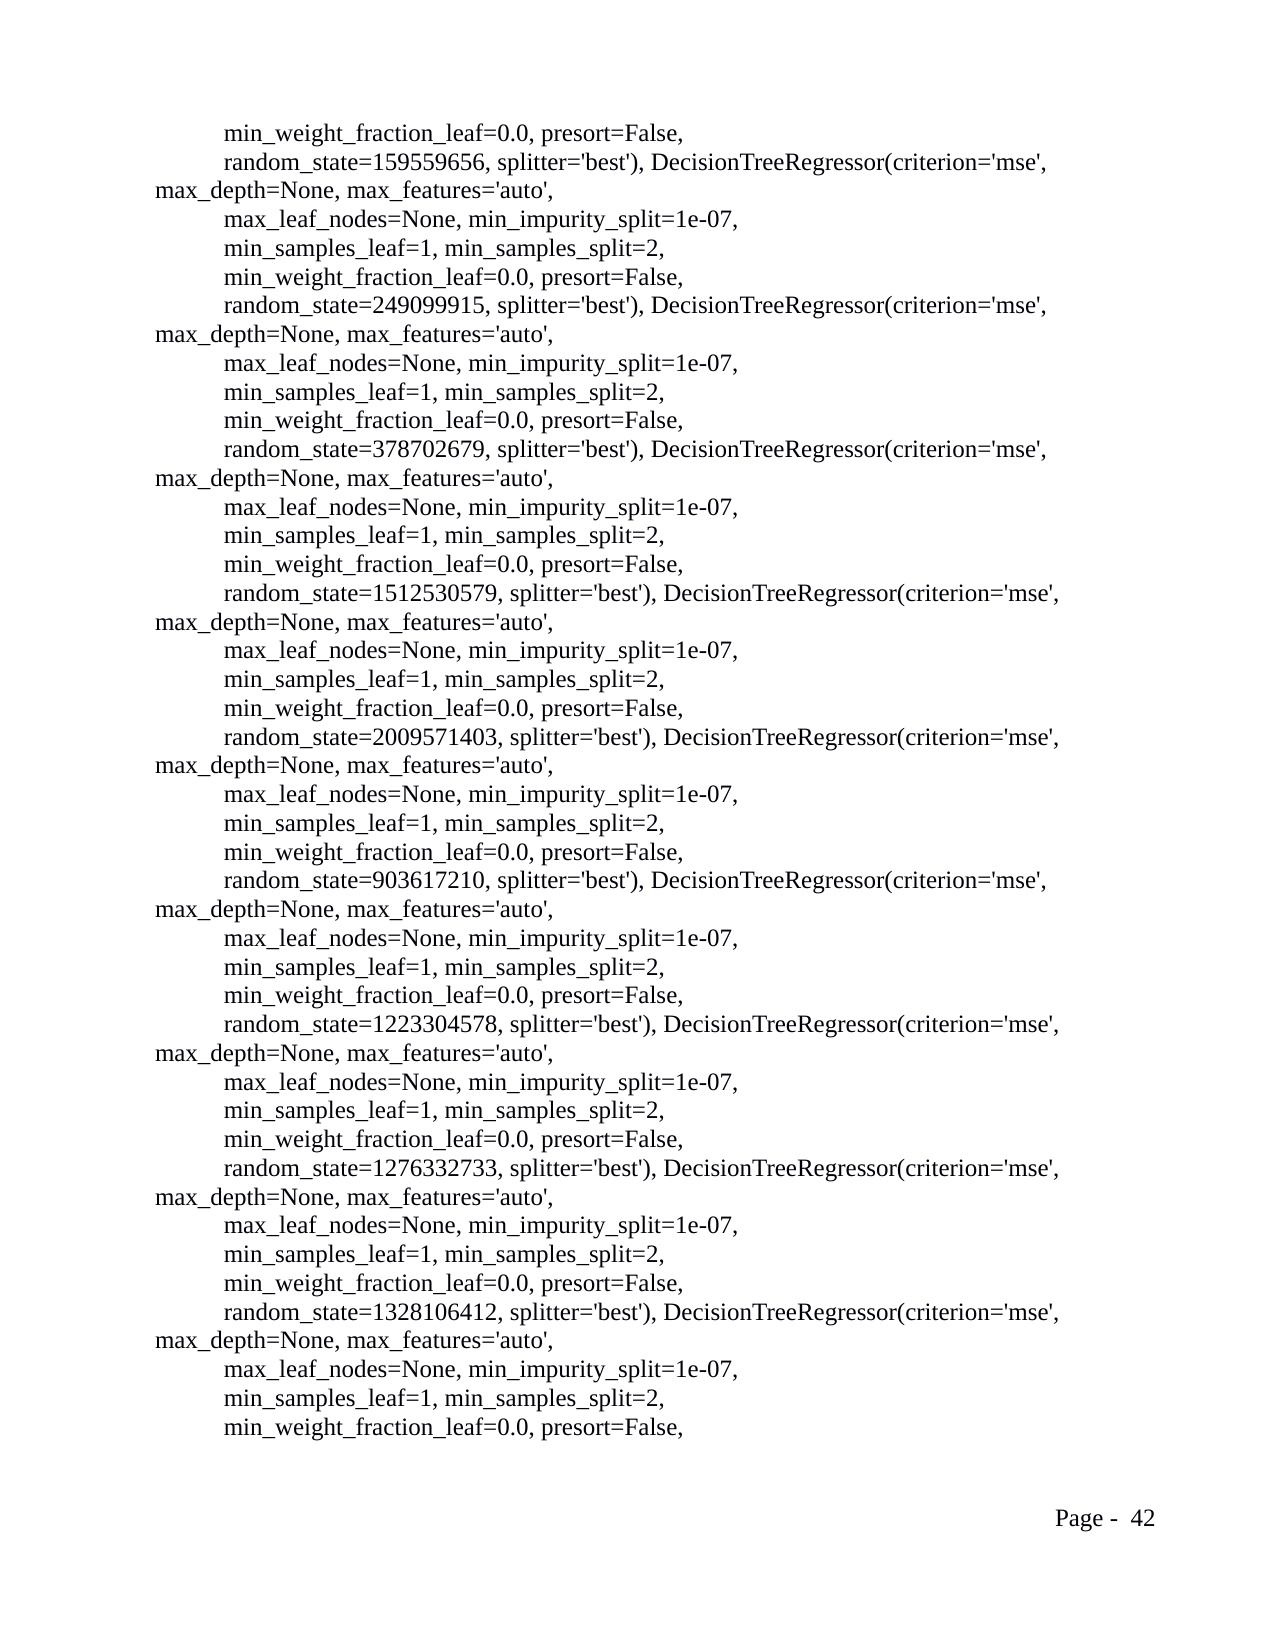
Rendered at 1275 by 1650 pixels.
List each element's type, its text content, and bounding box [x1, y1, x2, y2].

text min_samples_leaf=1, min_samples_split=2, [155, 952, 1157, 981]
text min_samples_leaf=1, min_samples_split=2, [155, 664, 1157, 693]
text min_weight_fraction_leaf=0.0, presort=False, [155, 1412, 1157, 1441]
text max_leaf_nodes=None, min_impurity_split=1e-07, [155, 1067, 1157, 1096]
text max_leaf_nodes=None, min_impurity_split=1e-07, [155, 492, 1157, 521]
text min_samples_leaf=1, min_samples_split=2, [155, 1239, 1157, 1268]
text min_weight_fraction_leaf=0.0, presort=False, [155, 118, 1157, 147]
text min_weight_fraction_leaf=0.0, presort=False, [155, 693, 1157, 722]
text min_samples_leaf=1, min_samples_split=2, [155, 1383, 1157, 1412]
text min_weight_fraction_leaf=0.0, presort=False, [155, 549, 1157, 578]
text max_leaf_nodes=None, min_impurity_split=1e-07, [155, 923, 1157, 952]
text min_weight_fraction_leaf=0.0, presort=False, [155, 1268, 1157, 1297]
text random_state=378702679, splitter='best'), DecisionTreeRegressor(criterion='mse', max_depth=None, max_features='auto', [155, 434, 1157, 492]
text random_state=1328106412, splitter='best'), DecisionTreeRegressor(criterion='mse', max_depth=None, max_features='auto', [155, 1297, 1157, 1354]
text max_leaf_nodes=None, min_impurity_split=1e-07, [155, 636, 1157, 664]
text min_samples_leaf=1, min_samples_split=2, [155, 377, 1157, 406]
text random_state=1276332733, splitter='best'), DecisionTreeRegressor(criterion='mse', max_depth=None, max_features='auto', [155, 1153, 1157, 1211]
text random_state=2009571403, splitter='best'), DecisionTreeRegressor(criterion='mse', max_depth=None, max_features='auto', [155, 722, 1157, 779]
text max_leaf_nodes=None, min_impurity_split=1e-07, [155, 204, 1157, 233]
text min_samples_leaf=1, min_samples_split=2, [155, 233, 1157, 262]
text max_leaf_nodes=None, min_impurity_split=1e-07, [155, 348, 1157, 377]
text min_samples_leaf=1, min_samples_split=2, [155, 808, 1157, 837]
text random_state=903617210, splitter='best'), DecisionTreeRegressor(criterion='mse', max_depth=None, max_features='auto', [155, 866, 1157, 923]
text min_samples_leaf=1, min_samples_split=2, [155, 521, 1157, 549]
text min_weight_fraction_leaf=0.0, presort=False, [155, 262, 1157, 291]
text min_samples_leaf=1, min_samples_split=2, [155, 1096, 1157, 1124]
text max_leaf_nodes=None, min_impurity_split=1e-07, [155, 1211, 1157, 1239]
text min_weight_fraction_leaf=0.0, presort=False, [155, 837, 1157, 866]
text random_state=159559656, splitter='best'), DecisionTreeRegressor(criterion='mse', max_depth=None, max_features='auto', [155, 147, 1157, 204]
text random_state=1223304578, splitter='best'), DecisionTreeRegressor(criterion='mse', max_depth=None, max_features='auto', [155, 1009, 1157, 1067]
text min_weight_fraction_leaf=0.0, presort=False, [155, 1124, 1157, 1153]
text min_weight_fraction_leaf=0.0, presort=False, [155, 981, 1157, 1009]
text max_leaf_nodes=None, min_impurity_split=1e-07, [155, 1354, 1157, 1383]
text random_state=249099915, splitter='best'), DecisionTreeRegressor(criterion='mse', max_depth=None, max_features='auto', [155, 291, 1157, 348]
text random_state=1512530579, splitter='best'), DecisionTreeRegressor(criterion='mse', max_depth=None, max_features='auto', [155, 578, 1157, 636]
text min_weight_fraction_leaf=0.0, presort=False, [155, 406, 1157, 434]
text max_leaf_nodes=None, min_impurity_split=1e-07, [155, 779, 1157, 808]
